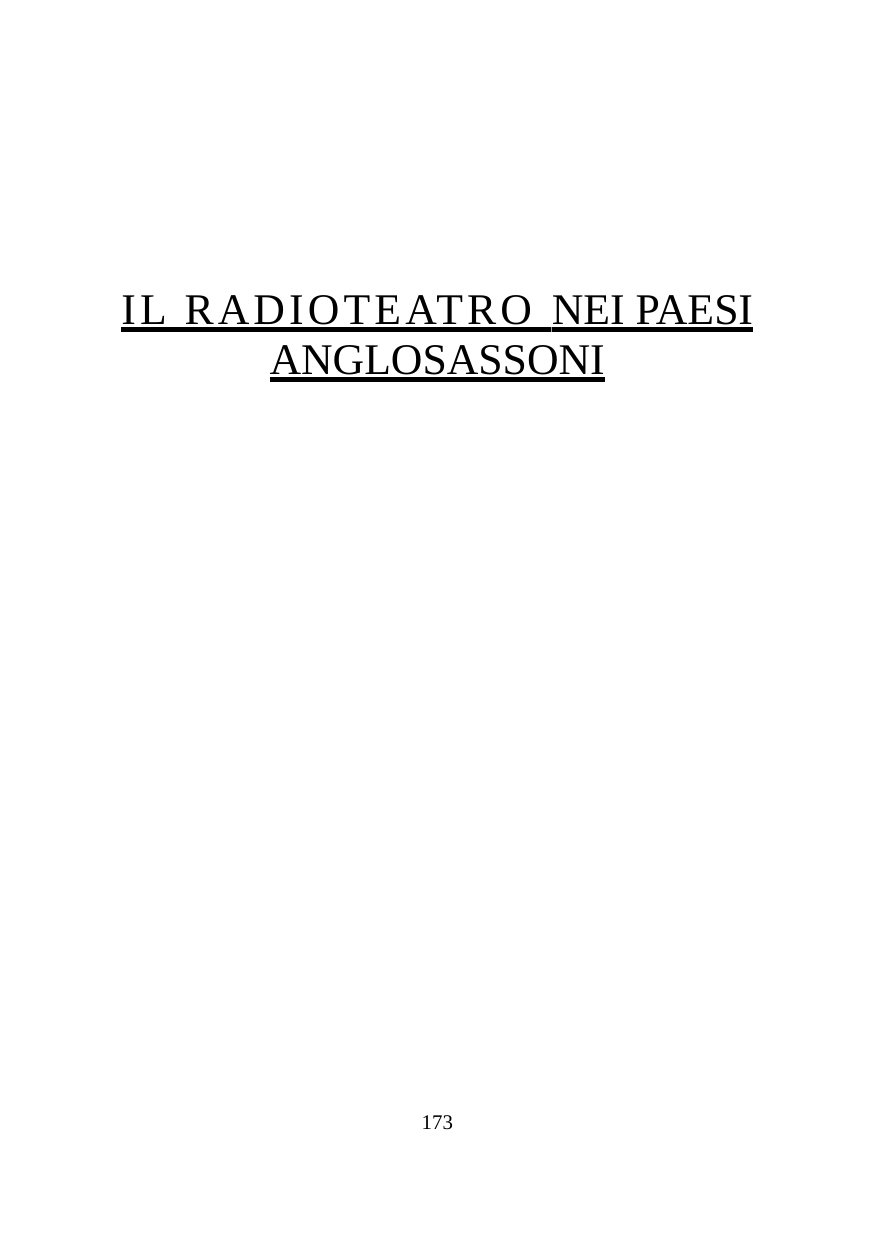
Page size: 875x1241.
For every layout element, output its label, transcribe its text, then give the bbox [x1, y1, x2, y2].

subtitle IL RADIOTEATRO NEI PAESI ANGLOSASSONI [106, 283, 768, 384]
